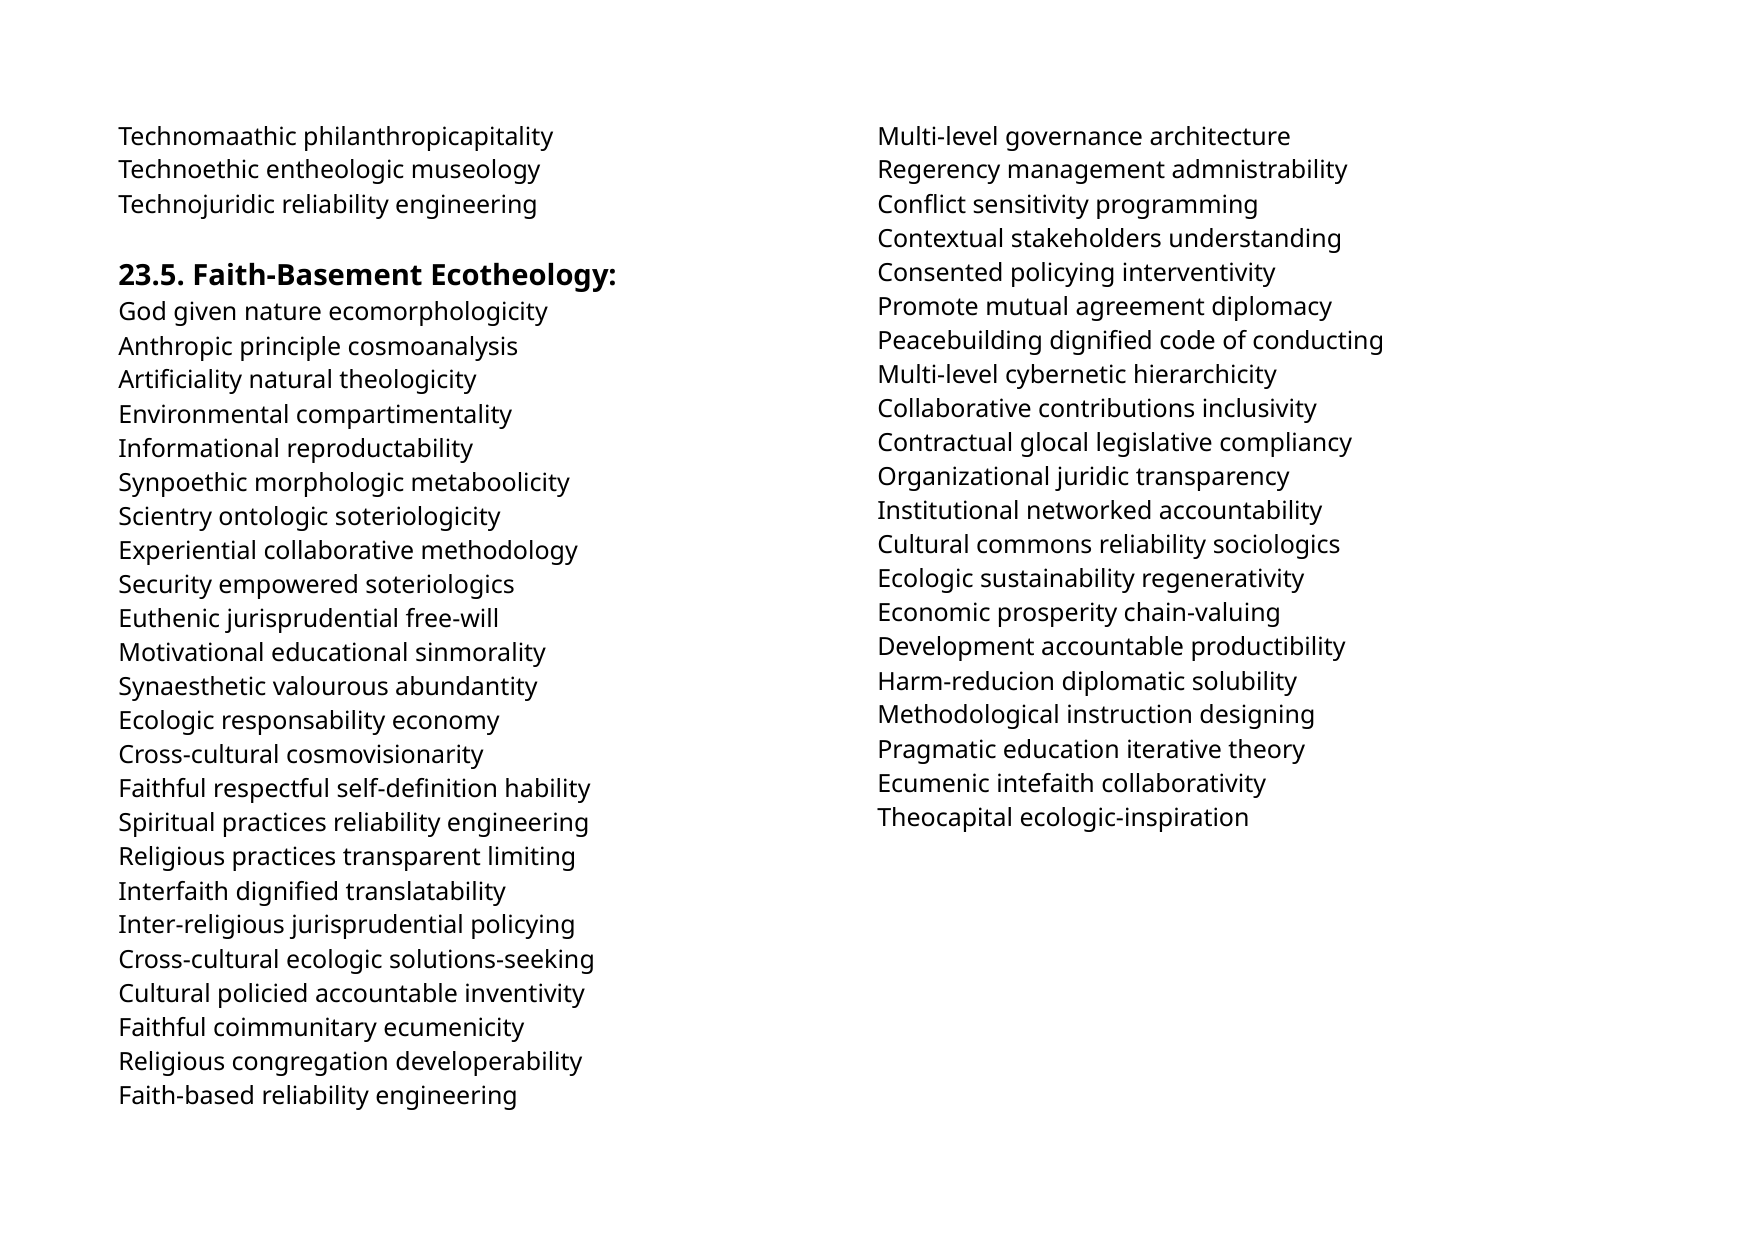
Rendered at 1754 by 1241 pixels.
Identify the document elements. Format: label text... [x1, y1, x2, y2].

text Spiritual practices reliability engineering [118, 805, 877, 839]
text Cross-cultural cosmovisionarity [118, 737, 877, 771]
text Religious congregation developerability [118, 1043, 877, 1077]
text Informational reproductability [118, 430, 877, 464]
text 23.5. Faith-Basement Ecotheology: [118, 254, 877, 294]
text Technojuridic reliability engineering [118, 186, 877, 220]
text Cross-cultural ecologic solutions-seeking [118, 941, 877, 975]
text Motivational educational sinmorality [118, 635, 877, 669]
text Faithful respectful self-definition hability [118, 771, 877, 805]
text Religious practices transparent limiting [118, 839, 877, 873]
text Contractual glocal legislative compliancy [877, 425, 1636, 459]
text Cultural policied accountable inventivity [118, 975, 877, 1009]
text Synaesthetic valourous abundantity [118, 669, 877, 703]
text Pragmatic education iterative theory [877, 731, 1636, 765]
text Artificiality natural theologicity [118, 362, 877, 396]
text Faithful coimmunitary ecumenicity [118, 1009, 877, 1043]
text Cultural commons reliability sociologics [877, 527, 1636, 561]
text Anthropic principle cosmoanalysis [118, 328, 877, 362]
text Peacebuilding dignified code of conducting [877, 322, 1636, 357]
text Conflict sensitivity programming [877, 186, 1636, 220]
text Promote mutual agreement diplomacy [877, 288, 1636, 322]
text Synpoethic morphologic metaboolicity [118, 464, 877, 498]
text Euthenic jurisprudential free-will [118, 601, 877, 635]
text Multi-level cybernetic hierarchicity [877, 357, 1636, 391]
text Development accountable productibility [877, 629, 1636, 663]
text Multi-level governance architecture [877, 118, 1636, 152]
text Harm-reducion diplomatic solubility [877, 663, 1636, 697]
text Experiential collaborative methodology [118, 532, 877, 567]
text Theocapital ecologic-inspiration [877, 799, 1636, 833]
text God given nature ecomorphologicity [118, 294, 877, 328]
text Ecumenic intefaith collaborativity [877, 765, 1636, 799]
text Environmental compartimentality [118, 396, 877, 430]
text Technomaathic philanthropicapitality [118, 118, 877, 152]
text Interfaith dignified translatability [118, 873, 877, 907]
text Security empowered soteriologics [118, 567, 877, 601]
text Regerency management admnistrability [877, 152, 1636, 186]
text Scientry ontologic soteriologicity [118, 498, 877, 532]
text Economic prosperity chain-valuing [877, 595, 1636, 629]
text Technoethic entheologic museology [118, 152, 877, 186]
text Institutional networked accountability [877, 493, 1636, 527]
text Collaborative contributions inclusivity [877, 391, 1636, 425]
text Faith-based reliability engineering [118, 1077, 877, 1112]
text Inter-religious jurisprudential policying [118, 907, 877, 941]
text Consented policying interventivity [877, 254, 1636, 288]
text Methodological instruction designing [877, 697, 1636, 731]
text Ecologic sustainability regenerativity [877, 561, 1636, 595]
text Ecologic responsability economy [118, 703, 877, 737]
text Contextual stakeholders understanding [877, 220, 1636, 254]
text Organizational juridic transparency [877, 459, 1636, 493]
